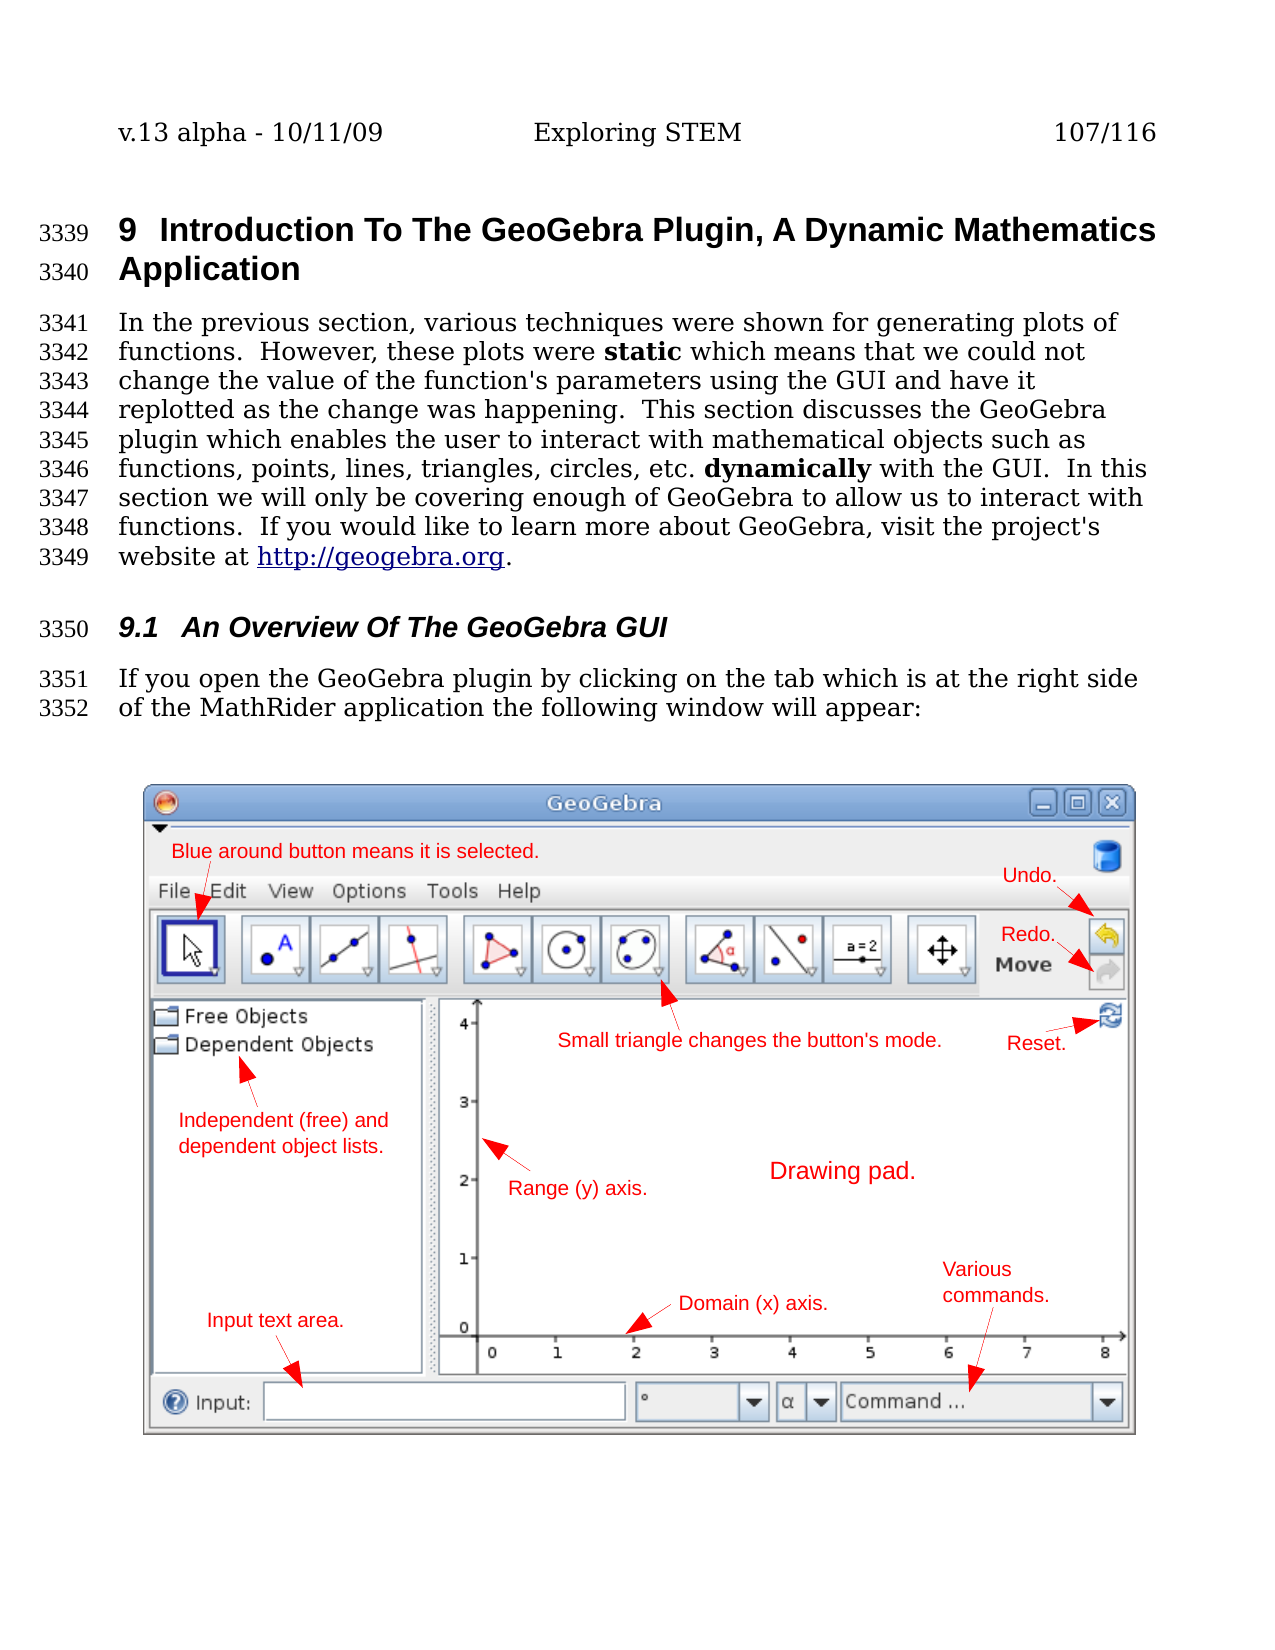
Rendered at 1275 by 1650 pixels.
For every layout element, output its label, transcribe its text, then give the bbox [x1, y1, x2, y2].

text If you open the GeoGebra plugin by clicking on the tab which is at the right side of the MathRider application the following window will appear: [118, 664, 1157, 723]
text In the previous section, various techniques were shown for generating plots of functions. However, these plots were static which means that we could not change the value of the function's parameters using the GUI and have it replotted as the change was happening. This section discusses the GeoGebra plugin which enables the user to interact with mathematical objects such as functions, points, lines, triangles, circles, etc. dynamically with the GUI. In this section we will only be covering enough of GeoGebra to allow us to interact with functions. If you would like to learn more about GeoGebra, visit the project's website at http://geogebra.org. [118, 308, 1157, 571]
subtitle An Overview Of The GeoGebra GUI [118, 610, 1157, 643]
subtitle Introduction To The GeoGebra Plugin, A Dynamic Mathematics Application [118, 210, 1157, 287]
